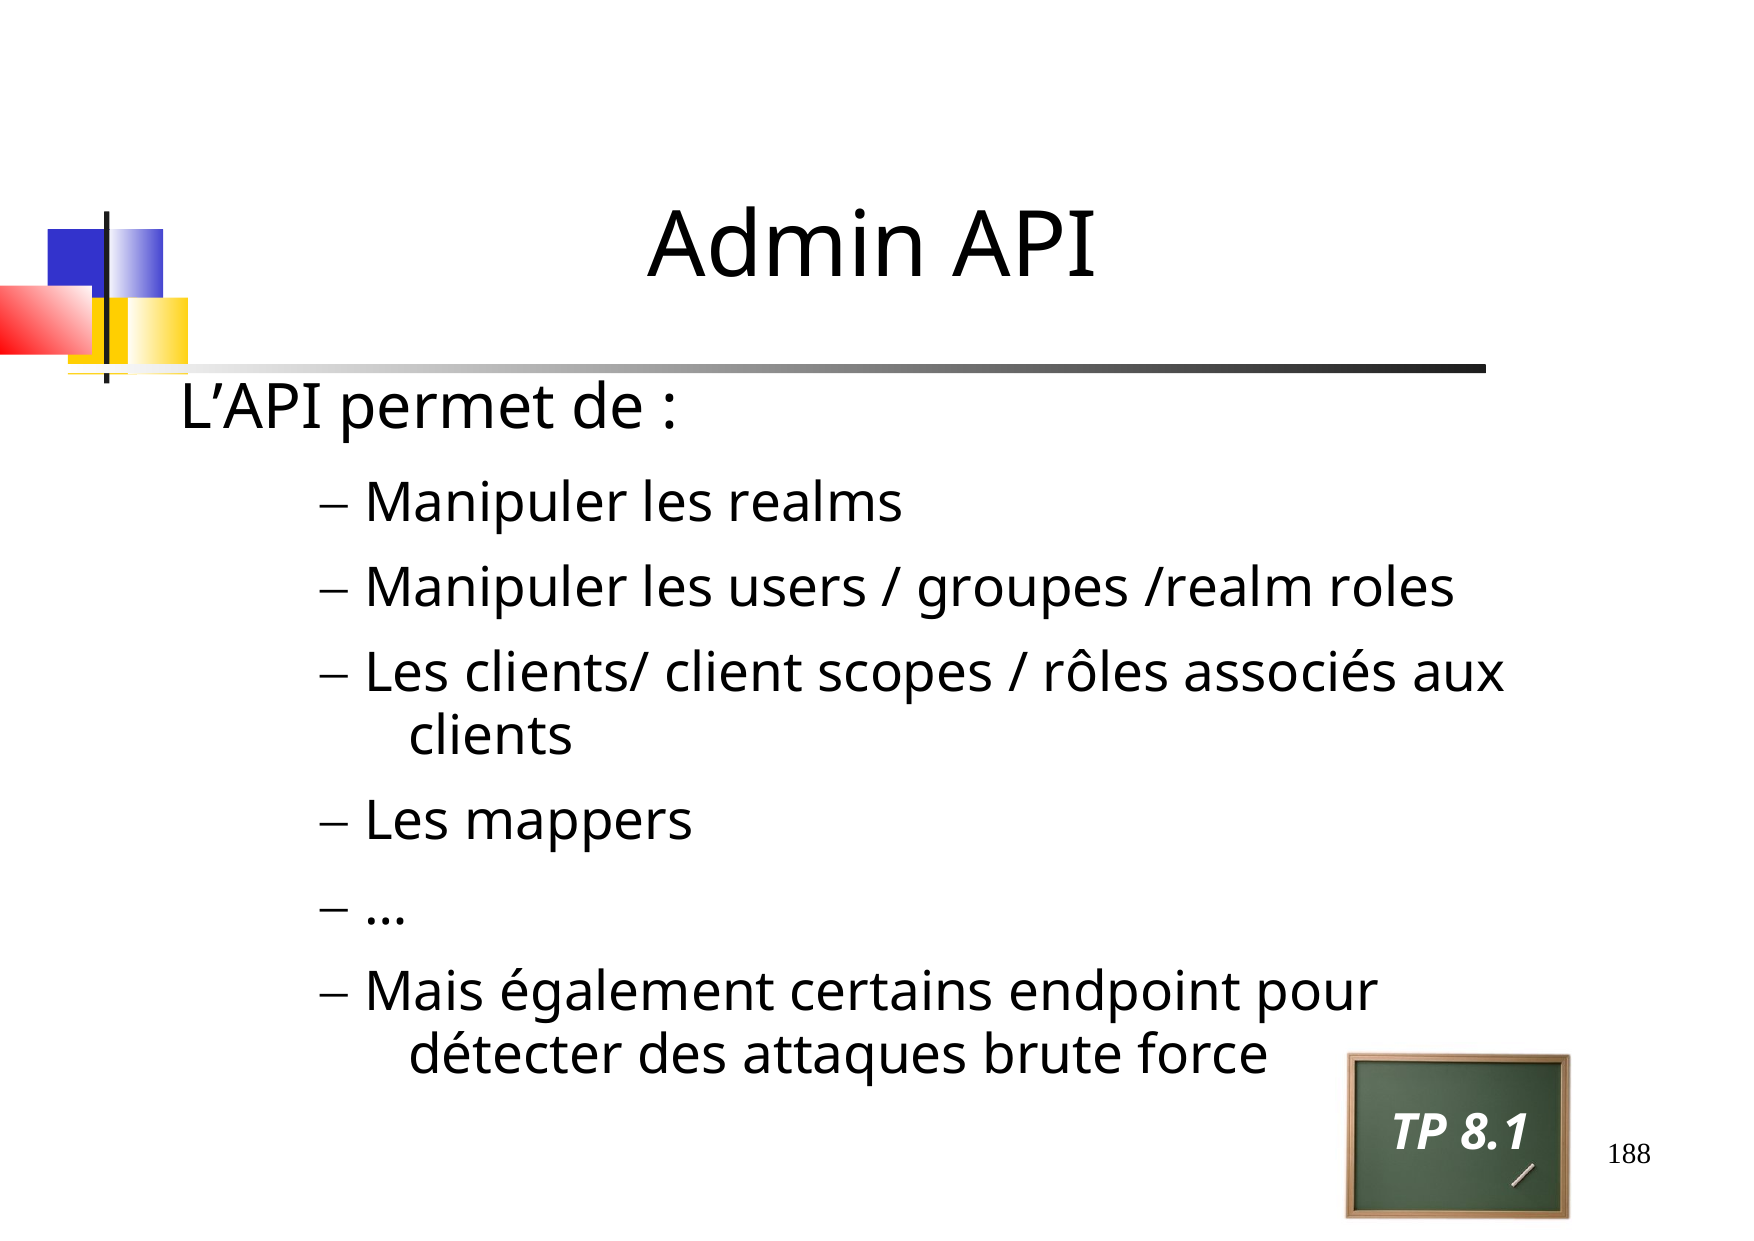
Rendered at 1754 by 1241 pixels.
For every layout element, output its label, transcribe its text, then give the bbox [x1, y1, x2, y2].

text_box TP 8.1 [1373, 1104, 1547, 1167]
title Admin API [179, 139, 1567, 351]
picture [1335, 1042, 1580, 1230]
list L’API permet de : Manipuler les realms Manipuler les users / groupes /realm roles Les clients/ client scopes / rôles associés aux clients Les mappers … Mais également certains endpoint pour détecter des attaques brute force [179, 371, 1567, 1091]
